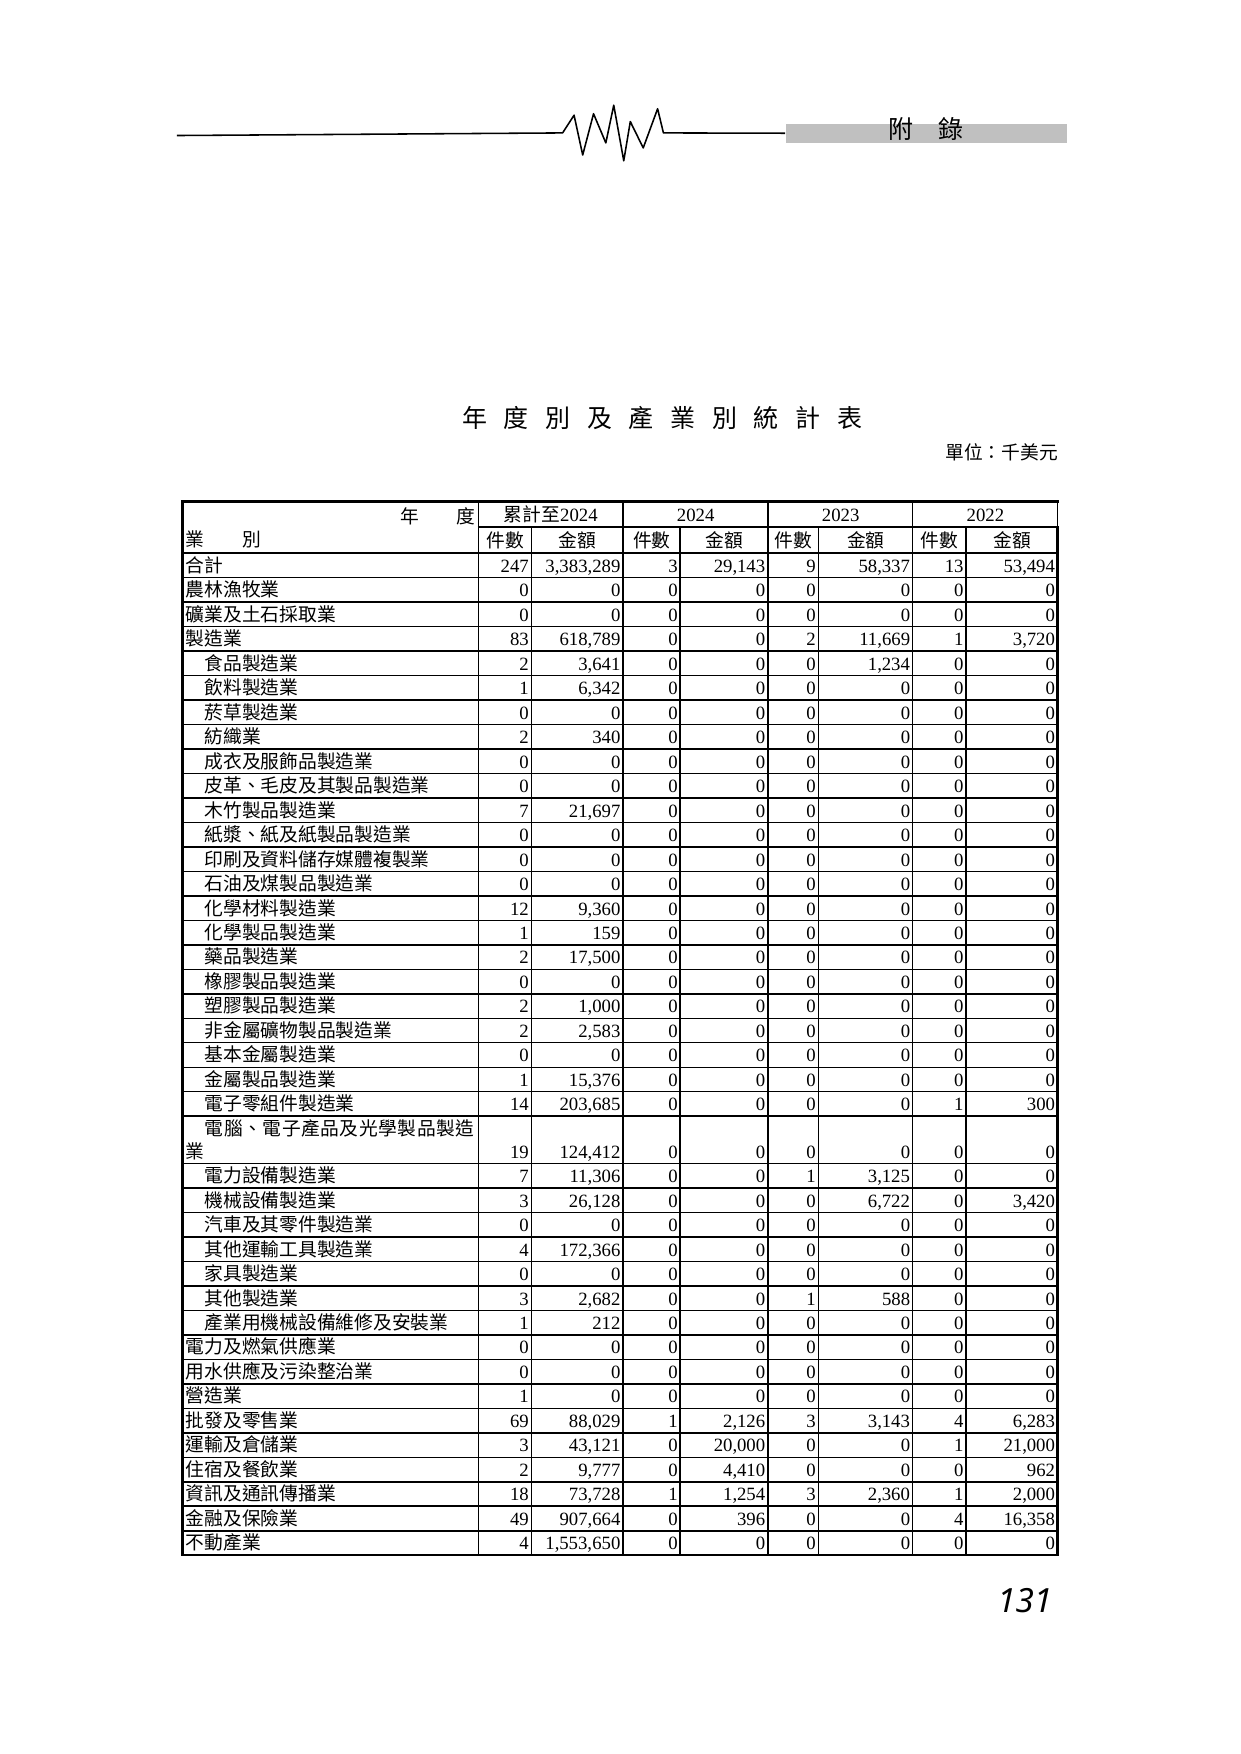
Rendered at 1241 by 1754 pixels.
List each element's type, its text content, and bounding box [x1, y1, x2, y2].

table_cell 0 [967, 799, 1056, 822]
table_cell 0 [913, 1117, 965, 1163]
table_cell 0 [681, 921, 767, 944]
table_cell 產業用機械設備維修及安裝業 [184, 1311, 478, 1334]
table_cell 0 [532, 1336, 622, 1358]
table_cell 0 [624, 652, 679, 675]
table_cell 11,669 [819, 627, 912, 650]
table_cell 0 [967, 995, 1056, 1017]
table_cell 6,342 [532, 676, 622, 699]
table_cell 0 [624, 725, 679, 748]
table_cell 907,664 [532, 1507, 622, 1530]
table_cell 紙漿、紙及紙製品製造業 [184, 823, 478, 846]
table_cell 2,360 [819, 1483, 912, 1505]
table_cell 0 [681, 750, 767, 773]
table_cell 0 [532, 701, 622, 724]
table_cell 0 [819, 1311, 912, 1334]
table_cell 962 [967, 1458, 1056, 1481]
table_cell 0 [681, 1019, 767, 1042]
table_cell 247 [479, 554, 531, 577]
table_cell 0 [479, 872, 531, 895]
table_cell 0 [913, 1238, 965, 1261]
table_cell 0 [769, 676, 818, 699]
table_cell 20,000 [681, 1434, 767, 1456]
table_cell 0 [913, 750, 965, 773]
table_cell 0 [532, 603, 622, 626]
table_cell 2,126 [681, 1409, 767, 1432]
table_cell 0 [913, 1189, 965, 1212]
table_cell 0 [769, 921, 818, 944]
table_cell 0 [913, 725, 965, 748]
table_cell 化學材料製造業 [184, 897, 478, 919]
table_cell 0 [681, 1532, 767, 1554]
table_cell 家具製造業 [184, 1262, 478, 1285]
table_cell 0 [967, 1287, 1056, 1309]
table_cell 0 [913, 652, 965, 675]
table_cell 0 [624, 921, 679, 944]
table_cell 43,121 [532, 1434, 622, 1456]
table_cell 金屬製品製造業 [184, 1068, 478, 1091]
table_cell 0 [681, 1043, 767, 1066]
table_cell 4,410 [681, 1458, 767, 1481]
table_cell 0 [624, 799, 679, 822]
table_cell 0 [681, 823, 767, 846]
table_cell 0 [819, 774, 912, 797]
table_cell 0 [479, 1262, 531, 1285]
table_cell 0 [769, 1043, 818, 1066]
table_cell 0 [479, 823, 531, 846]
table_cell 0 [769, 995, 818, 1017]
text 單位：千美元 [183, 438, 1058, 465]
table_cell 0 [967, 1213, 1056, 1236]
table_cell 0 [819, 1117, 912, 1163]
table_cell 0 [769, 799, 818, 822]
table_cell 0 [769, 1092, 818, 1115]
table_cell 0 [532, 848, 622, 871]
table_cell 0 [624, 627, 679, 650]
table_cell 3,383,289 [532, 554, 622, 577]
table_cell 資訊及通訊傳播業 [184, 1483, 478, 1505]
table_cell 14 [479, 1092, 531, 1115]
table_cell 0 [624, 1458, 679, 1481]
table_cell 300 [967, 1092, 1056, 1115]
table_cell 0 [479, 1360, 531, 1383]
table_cell 0 [769, 652, 818, 675]
table_cell 0 [769, 823, 818, 846]
table_cell 化學製品製造業 [184, 921, 478, 944]
table_cell 0 [532, 1360, 622, 1383]
table_cell 飲料製造業 [184, 676, 478, 699]
table_cell 3 [624, 554, 679, 577]
table_cell 58,337 [819, 554, 912, 577]
table_cell 0 [967, 848, 1056, 871]
table_cell 4 [913, 1409, 965, 1432]
table_cell 0 [681, 1092, 767, 1115]
table_cell 3,420 [967, 1189, 1056, 1212]
table_cell 0 [819, 1532, 912, 1554]
table_cell 0 [913, 1458, 965, 1481]
table_cell 批發及零售業 [184, 1409, 478, 1432]
table_cell 0 [769, 1385, 818, 1407]
table_cell 非金屬礦物製品製造業 [184, 1019, 478, 1042]
table_cell 1,553,650 [532, 1532, 622, 1554]
table_cell 2,682 [532, 1287, 622, 1309]
table_cell 9,360 [532, 897, 622, 919]
table_cell 0 [681, 701, 767, 724]
table_cell 4 [479, 1238, 531, 1261]
table_cell 0 [967, 823, 1056, 846]
table_cell 203,685 [532, 1092, 622, 1115]
table_cell 0 [913, 995, 965, 1017]
table_cell 0 [681, 1311, 767, 1334]
table_cell 9,777 [532, 1458, 622, 1481]
table_cell 0 [681, 970, 767, 993]
table_cell 0 [681, 1287, 767, 1309]
table_cell 0 [819, 872, 912, 895]
table_cell 0 [681, 1213, 767, 1236]
table_cell 1,234 [819, 652, 912, 675]
table_cell 0 [913, 1213, 965, 1236]
table_cell 0 [769, 1434, 818, 1456]
table_cell 0 [913, 1311, 965, 1334]
table_cell 0 [769, 970, 818, 993]
table_cell 0 [624, 750, 679, 773]
table_cell 26,128 [532, 1189, 622, 1212]
table_cell 0 [624, 1532, 679, 1554]
table_cell 2 [479, 1458, 531, 1481]
table_cell 0 [532, 1213, 622, 1236]
table_cell 紡織業 [184, 725, 478, 748]
table_cell 件數 [479, 528, 531, 552]
table_cell 0 [624, 1311, 679, 1334]
table_cell 0 [819, 676, 912, 699]
table_cell 0 [681, 652, 767, 675]
table_cell 0 [819, 970, 912, 993]
table_cell 0 [819, 701, 912, 724]
table_cell 1 [624, 1409, 679, 1432]
table_cell 2 [479, 1019, 531, 1042]
table_cell 件數 [913, 528, 965, 552]
table_cell 0 [624, 1287, 679, 1309]
table_cell 0 [819, 1385, 912, 1407]
table_cell 金額 [967, 528, 1056, 552]
table_header 累計至2024 [479, 503, 622, 526]
table_cell 0 [681, 603, 767, 626]
text 年度別及產業別統計表 [183, 375, 1058, 438]
table_header 2023 [769, 503, 912, 526]
table_cell 0 [967, 1336, 1056, 1358]
table_cell 0 [967, 1311, 1056, 1334]
table_cell 0 [819, 1019, 912, 1042]
table_cell 0 [624, 946, 679, 968]
table_cell 不動產業 [184, 1532, 478, 1554]
table_cell 2 [769, 627, 818, 650]
table_cell 0 [769, 774, 818, 797]
table_cell 1 [913, 627, 965, 650]
table_cell 3 [769, 1483, 818, 1505]
table_cell 基本金屬製造業 [184, 1043, 478, 1066]
table_cell 29,143 [681, 554, 767, 577]
table_cell 0 [624, 897, 679, 919]
table_cell 0 [769, 578, 818, 601]
table_cell 1 [479, 921, 531, 944]
table_cell 1,254 [681, 1483, 767, 1505]
table_cell 0 [769, 603, 818, 626]
table_cell 7 [479, 799, 531, 822]
table_cell 0 [624, 1213, 679, 1236]
table_cell 0 [967, 1068, 1056, 1091]
table_cell 0 [967, 1043, 1056, 1066]
table_cell 0 [681, 1164, 767, 1187]
table_cell 農林漁牧業 [184, 578, 478, 601]
table_cell 0 [681, 799, 767, 822]
table_cell 0 [819, 750, 912, 773]
table_cell 0 [624, 1117, 679, 1163]
table_cell 3 [479, 1189, 531, 1212]
table_cell 0 [819, 823, 912, 846]
table_cell 0 [681, 946, 767, 968]
table_cell 製造業 [184, 627, 478, 650]
table_cell 0 [769, 701, 818, 724]
table_cell 0 [913, 774, 965, 797]
table_cell 0 [681, 1238, 767, 1261]
table_cell 0 [913, 970, 965, 993]
table_cell 0 [681, 627, 767, 650]
table_cell 124,412 [532, 1117, 622, 1163]
table_cell 13 [913, 554, 965, 577]
table_cell 0 [624, 774, 679, 797]
table_cell 2 [479, 725, 531, 748]
table_cell 0 [967, 725, 1056, 748]
table_cell 1 [479, 676, 531, 699]
table_cell 159 [532, 921, 622, 944]
table_cell 0 [479, 750, 531, 773]
table_cell 0 [769, 1262, 818, 1285]
table_cell 0 [819, 1213, 912, 1236]
table_cell 0 [624, 1019, 679, 1042]
table_cell 電子零組件製造業 [184, 1092, 478, 1115]
table_cell 0 [819, 1068, 912, 1091]
table_cell 0 [819, 1434, 912, 1456]
table_cell 0 [967, 676, 1056, 699]
table_cell 0 [624, 848, 679, 871]
table_cell 0 [967, 897, 1056, 919]
table_cell 0 [624, 872, 679, 895]
table_cell 0 [479, 1043, 531, 1066]
table_cell 2 [479, 652, 531, 675]
table_cell 0 [819, 799, 912, 822]
table_cell 住宿及餐飲業 [184, 1458, 478, 1481]
table_cell 83 [479, 627, 531, 650]
table_cell 0 [624, 1164, 679, 1187]
table_cell 340 [532, 725, 622, 748]
table_cell 0 [769, 1068, 818, 1091]
table_cell 0 [624, 1189, 679, 1212]
table_cell 3,125 [819, 1164, 912, 1187]
table_cell 0 [624, 701, 679, 724]
table_cell 皮革、毛皮及其製品製造業 [184, 774, 478, 797]
table_cell 0 [913, 578, 965, 601]
table_cell 食品製造業 [184, 652, 478, 675]
table_cell 0 [681, 1385, 767, 1407]
table_cell 0 [681, 1360, 767, 1383]
table_cell 0 [479, 774, 531, 797]
table_cell 0 [769, 848, 818, 871]
table_cell 0 [967, 774, 1056, 797]
table_cell 2,583 [532, 1019, 622, 1042]
table_cell 0 [967, 701, 1056, 724]
table_cell 172,366 [532, 1238, 622, 1261]
table_cell 0 [769, 750, 818, 773]
table_cell 3 [479, 1434, 531, 1456]
table_cell 0 [913, 921, 965, 944]
table_cell 0 [479, 848, 531, 871]
table_cell 0 [819, 1238, 912, 1261]
table_cell 0 [819, 995, 912, 1017]
table_cell 49 [479, 1507, 531, 1530]
table_cell 21,697 [532, 799, 622, 822]
table_cell 金融及保險業 [184, 1507, 478, 1530]
table_cell 0 [681, 872, 767, 895]
table_cell 0 [532, 970, 622, 993]
table_cell 0 [624, 1434, 679, 1456]
table_cell 0 [967, 1117, 1056, 1163]
table_cell 0 [624, 970, 679, 993]
table_cell 0 [967, 652, 1056, 675]
table_cell 用水供應及污染整治業 [184, 1360, 478, 1383]
table_cell 0 [769, 1458, 818, 1481]
table_cell 0 [913, 823, 965, 846]
table_cell 0 [769, 1311, 818, 1334]
table_cell 6,722 [819, 1189, 912, 1212]
table_cell 0 [967, 872, 1056, 895]
table_header 2022 [913, 503, 1057, 526]
table_cell 運輸及倉儲業 [184, 1434, 478, 1456]
table_cell 金額 [681, 528, 767, 552]
table_cell 0 [532, 750, 622, 773]
table_cell 0 [769, 1532, 818, 1554]
table_cell 金額 [819, 528, 912, 552]
table_cell 石油及煤製品製造業 [184, 872, 478, 895]
table_cell 0 [532, 1043, 622, 1066]
table_cell 塑膠製品製造業 [184, 995, 478, 1017]
table_cell 0 [479, 1213, 531, 1236]
table_cell 0 [624, 823, 679, 846]
table_cell 2,000 [967, 1483, 1056, 1505]
table_cell 11,306 [532, 1164, 622, 1187]
table_cell 0 [624, 1360, 679, 1383]
table_cell 9 [769, 554, 818, 577]
table_cell 0 [681, 1117, 767, 1163]
table_cell 88,029 [532, 1409, 622, 1432]
table_cell 0 [532, 774, 622, 797]
table_cell 16,358 [967, 1507, 1056, 1530]
table_cell 件數 [624, 528, 679, 552]
table_cell 0 [913, 1262, 965, 1285]
table_cell 0 [769, 1019, 818, 1042]
table_cell 其他製造業 [184, 1287, 478, 1309]
table_cell 0 [681, 1336, 767, 1358]
table_cell 0 [479, 701, 531, 724]
table_cell 0 [624, 603, 679, 626]
table_cell 件數 [769, 528, 818, 552]
table_cell 2 [479, 995, 531, 1017]
table_cell 588 [819, 1287, 912, 1309]
table_cell 0 [967, 1360, 1056, 1383]
table_cell 618,789 [532, 627, 622, 650]
table_cell 0 [532, 578, 622, 601]
table_cell 0 [913, 1043, 965, 1066]
table_cell 機械設備製造業 [184, 1189, 478, 1212]
table_cell 17,500 [532, 946, 622, 968]
table_cell 合計 [184, 554, 478, 577]
table_cell 0 [819, 848, 912, 871]
table_cell 0 [769, 872, 818, 895]
table_cell 菸草製造業 [184, 701, 478, 724]
table_cell 0 [681, 725, 767, 748]
table_cell 0 [769, 1336, 818, 1358]
table_cell 0 [681, 1262, 767, 1285]
table_cell 0 [819, 921, 912, 944]
table_cell 0 [769, 1238, 818, 1261]
table_cell 金額 [532, 528, 622, 552]
table_cell 0 [967, 970, 1056, 993]
table_cell 0 [681, 848, 767, 871]
table_cell 0 [967, 1164, 1056, 1187]
table_cell 0 [681, 1189, 767, 1212]
table_cell 0 [681, 578, 767, 601]
table_cell 0 [624, 1068, 679, 1091]
table_cell 0 [681, 676, 767, 699]
table_cell 橡膠製品製造業 [184, 970, 478, 993]
table_cell 0 [819, 946, 912, 968]
table_cell 0 [819, 1507, 912, 1530]
table_cell 營造業 [184, 1385, 478, 1407]
table_cell 1 [479, 1068, 531, 1091]
table_cell 0 [681, 897, 767, 919]
table_cell 汽車及其零件製造業 [184, 1213, 478, 1236]
table_cell 0 [913, 1360, 965, 1383]
table_cell 0 [819, 1360, 912, 1383]
table_cell 0 [819, 1092, 912, 1115]
table_cell 0 [967, 1532, 1056, 1554]
table_cell 73,728 [532, 1483, 622, 1505]
table_cell 1 [769, 1287, 818, 1309]
table_cell 0 [624, 1238, 679, 1261]
table_cell 3 [479, 1287, 531, 1309]
table_cell 19 [479, 1117, 531, 1163]
table_cell 0 [913, 946, 965, 968]
table_cell 0 [479, 578, 531, 601]
table_cell 0 [967, 1019, 1056, 1042]
table_cell 0 [769, 1360, 818, 1383]
table_cell 1 [624, 1483, 679, 1505]
table_cell 0 [624, 676, 679, 699]
table_cell 0 [967, 750, 1056, 773]
table_cell 4 [913, 1507, 965, 1530]
table_cell 0 [819, 1043, 912, 1066]
table_cell 0 [967, 1262, 1056, 1285]
table_cell 1 [913, 1434, 965, 1456]
table_cell 0 [819, 725, 912, 748]
table_header 年 度 業 別 [184, 503, 478, 552]
table_cell 1 [479, 1311, 531, 1334]
table_cell 0 [967, 921, 1056, 944]
table_cell 木竹製品製造業 [184, 799, 478, 822]
table_cell 0 [479, 1336, 531, 1358]
table_cell 0 [967, 578, 1056, 601]
table_cell 0 [769, 946, 818, 968]
table_cell 396 [681, 1507, 767, 1530]
table_cell 0 [532, 1262, 622, 1285]
table_cell 礦業及土石採取業 [184, 603, 478, 626]
table_cell 3 [769, 1409, 818, 1432]
table_cell 0 [967, 1385, 1056, 1407]
table_cell 成衣及服飾品製造業 [184, 750, 478, 773]
table_cell 0 [819, 1262, 912, 1285]
table_cell 0 [624, 578, 679, 601]
table_cell 3,720 [967, 627, 1056, 650]
table_cell 0 [769, 1507, 818, 1530]
table_cell 電力及燃氣供應業 [184, 1336, 478, 1358]
table_cell 0 [967, 603, 1056, 626]
table_cell 0 [769, 1117, 818, 1163]
table_cell 0 [913, 1385, 965, 1407]
table_cell 電腦、電子產品及光學製品製造業 [184, 1117, 478, 1163]
table_cell 0 [913, 1336, 965, 1358]
table_cell 0 [769, 1189, 818, 1212]
table_cell 0 [967, 1238, 1056, 1261]
table_cell 3,641 [532, 652, 622, 675]
table_cell 12 [479, 897, 531, 919]
table_cell 7 [479, 1164, 531, 1187]
table_cell 0 [913, 676, 965, 699]
table_cell 0 [532, 872, 622, 895]
table_cell 21,000 [967, 1434, 1056, 1456]
table_cell 0 [913, 1068, 965, 1091]
table_cell 0 [624, 1507, 679, 1530]
table_cell 0 [913, 1164, 965, 1187]
table_cell 0 [681, 1068, 767, 1091]
table_cell 電力設備製造業 [184, 1164, 478, 1187]
table_cell 0 [769, 897, 818, 919]
table_cell 0 [967, 946, 1056, 968]
table_cell 0 [913, 1287, 965, 1309]
table_cell 0 [913, 1019, 965, 1042]
table_cell 0 [769, 1213, 818, 1236]
table_cell 0 [479, 970, 531, 993]
table_cell 0 [624, 995, 679, 1017]
table_cell 0 [913, 872, 965, 895]
table_cell 0 [532, 823, 622, 846]
table_cell 0 [769, 725, 818, 748]
table_cell 0 [913, 848, 965, 871]
table_cell 0 [681, 995, 767, 1017]
table_cell 0 [624, 1262, 679, 1285]
table_cell 1,000 [532, 995, 622, 1017]
table_cell 0 [681, 774, 767, 797]
table_cell 15,376 [532, 1068, 622, 1091]
table_cell 藥品製造業 [184, 946, 478, 968]
table_cell 0 [913, 603, 965, 626]
table_cell 18 [479, 1483, 531, 1505]
table_cell 0 [819, 1336, 912, 1358]
table_cell 0 [819, 578, 912, 601]
table_cell 212 [532, 1311, 622, 1334]
table_cell 69 [479, 1409, 531, 1432]
table_cell 0 [532, 1385, 622, 1407]
table_cell 4 [479, 1532, 531, 1554]
table_cell 0 [913, 799, 965, 822]
table_cell 6,283 [967, 1409, 1056, 1432]
table_cell 其他運輸工具製造業 [184, 1238, 478, 1261]
table_cell 0 [913, 701, 965, 724]
table_cell 1 [479, 1385, 531, 1407]
table_cell 印刷及資料儲存媒體複製業 [184, 848, 478, 871]
table_cell 0 [624, 1336, 679, 1358]
table_cell 3,143 [819, 1409, 912, 1432]
table_cell 0 [819, 603, 912, 626]
table_cell 53,494 [967, 554, 1056, 577]
table_cell 0 [819, 897, 912, 919]
table_header 2024 [624, 503, 767, 526]
table_cell 1 [913, 1092, 965, 1115]
table_cell 0 [819, 1458, 912, 1481]
table_cell 0 [913, 1532, 965, 1554]
table_cell 0 [479, 603, 531, 626]
table_cell 0 [624, 1385, 679, 1407]
table_cell 0 [624, 1043, 679, 1066]
table_cell 0 [624, 1092, 679, 1115]
table_cell 0 [913, 897, 965, 919]
table_cell 1 [913, 1483, 965, 1505]
table_cell 2 [479, 946, 531, 968]
table_cell 1 [769, 1164, 818, 1187]
